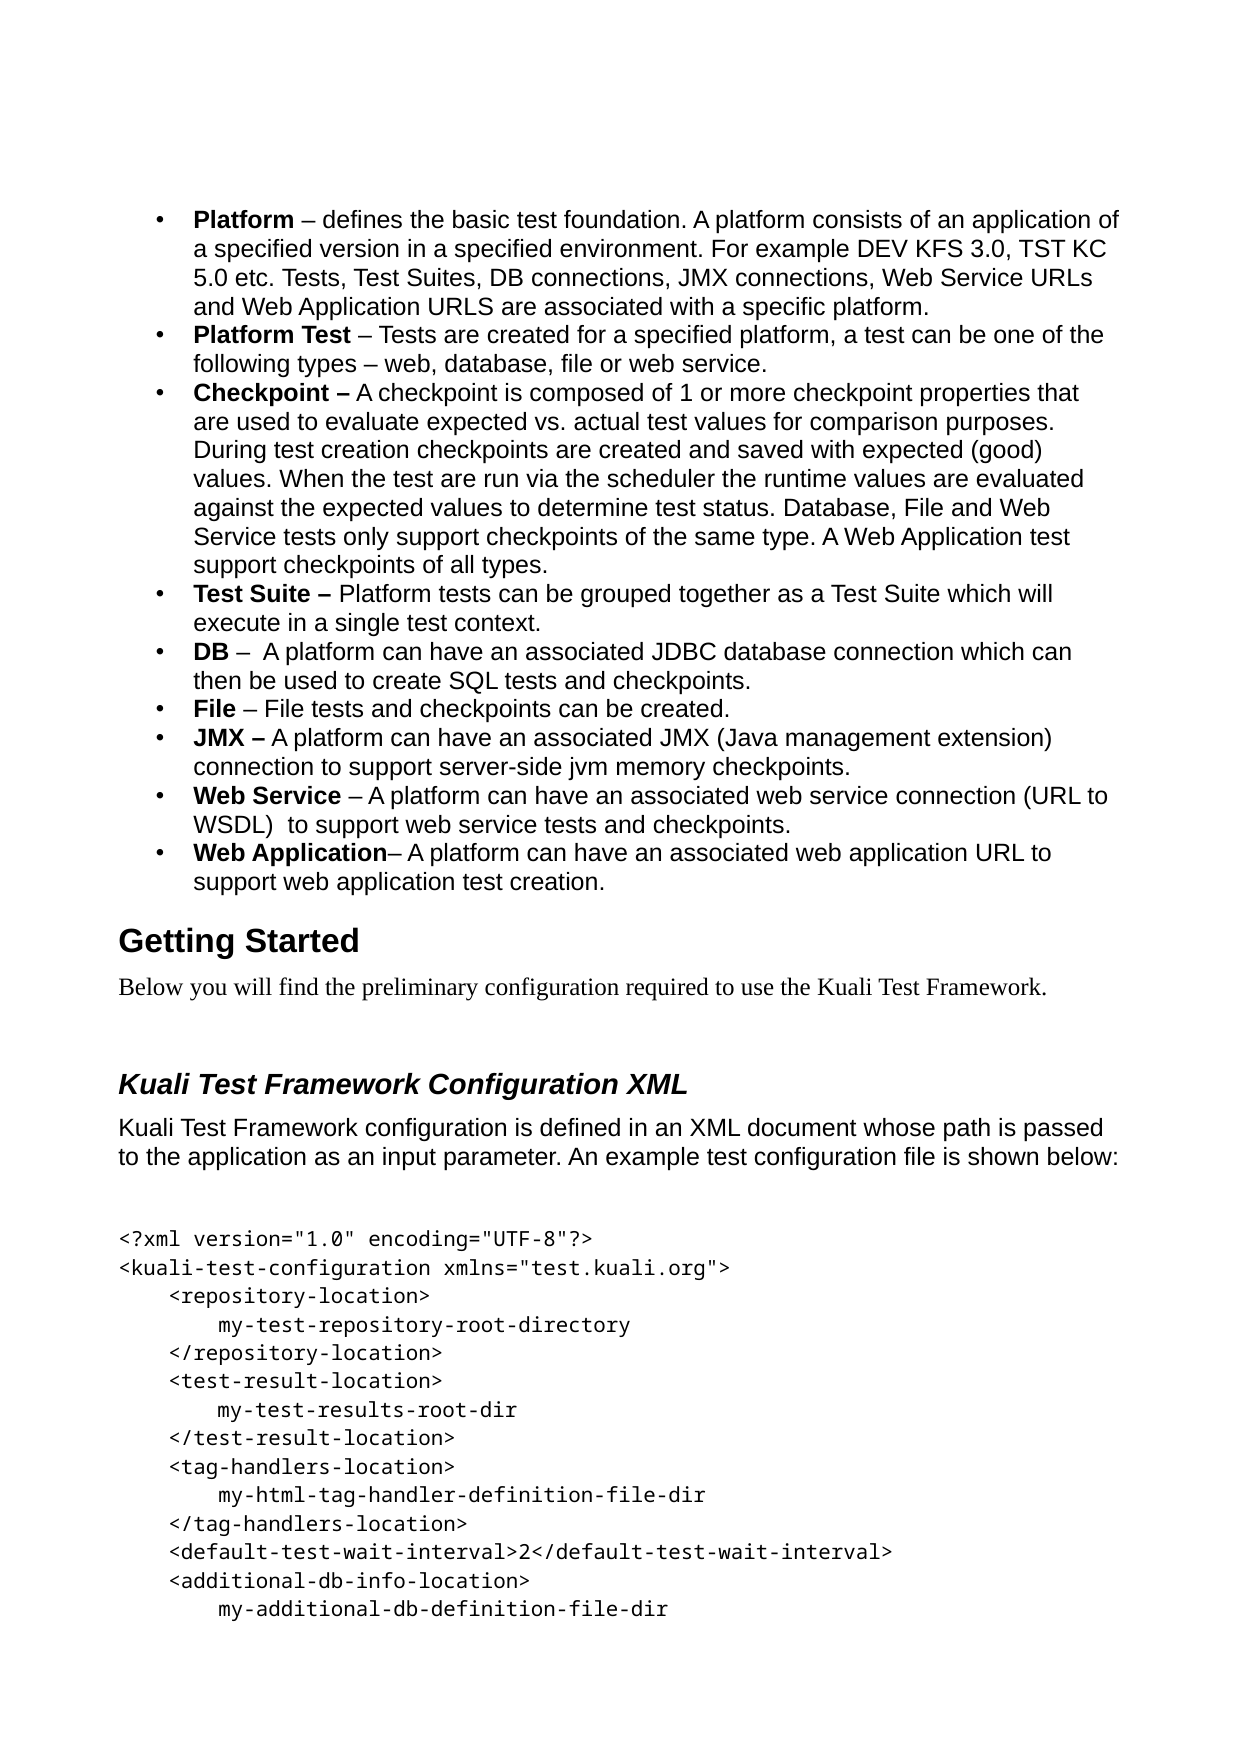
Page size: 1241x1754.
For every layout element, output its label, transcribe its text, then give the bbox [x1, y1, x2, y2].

text my-test-repository-root-directory [118, 1310, 1122, 1338]
text <repository-location> [118, 1281, 1122, 1310]
list File – File tests and checkpoints can be created. [156, 694, 1122, 723]
list Test Suite – Platform tests can be grouped together as a Test Suite which will execute in a single test context. [156, 579, 1122, 637]
text <?xml version="1.0" encoding="UTF-8"?> [118, 1224, 1122, 1253]
text <default-test-wait-interval>2</default-test-wait-interval> [118, 1537, 1122, 1566]
list Web Service – A platform can have an associated web service connection (URL to WSDL) to support web service tests and checkpoints. [156, 781, 1122, 838]
text </repository-location> [118, 1338, 1122, 1367]
list JMX – A platform can have an associated JMX (Java management extension) connection to support server-side jvm memory checkpoints. [156, 723, 1122, 781]
list Checkpoint – A checkpoint is composed of 1 or more checkpoint properties that are used to evaluate expected vs. actual test values for comparison purposes. During test creation checkpoints are created and saved with expected (good) values. When the test are run via the scheduler the runtime values are evaluated against the expected values to determine test status. Database, File and Web Service tests only support checkpoints of the same type. A Web Application test support checkpoints of all types. [156, 378, 1122, 579]
text my-html-tag-handler-definition-file-dir [118, 1480, 1122, 1509]
text Below you will find the preliminary configuration required to use the Kuali Test Framework. [118, 972, 1122, 1030]
subtitle Kuali Test Framework Configuration XML [118, 1067, 1122, 1101]
text my-additional-db-definition-file-dir [118, 1594, 1122, 1623]
text my-test-results-root-dir [118, 1395, 1122, 1423]
text <tag-handlers-location> [118, 1452, 1122, 1480]
text <kuali-test-configuration xmlns="test.kuali.org"> [118, 1253, 1122, 1281]
text </test-result-location> [118, 1423, 1122, 1452]
text </tag-handlers-location> [118, 1509, 1122, 1537]
list Platform – defines the basic test foundation. A platform consists of an application of a specified version in a specified environment. For example DEV KFS 3.0, TST KC 5.0 etc. Tests, Test Suites, DB connections, JMX connections, Web Service URLs and Web Application URLS are associated with a specific platform. [156, 205, 1122, 320]
subtitle Getting Started [118, 921, 1122, 960]
list Web Application– A platform can have an associated web application URL to support web application test creation. [156, 838, 1122, 896]
text <test-result-location> [118, 1367, 1122, 1395]
list Platform Test – Tests are created for a specified platform, a test can be one of the following types – web, database, file or web service. [156, 320, 1122, 378]
text Kuali Test Framework configuration is defined in an XML document whose path is passed to the application as an input parameter. An example test configuration file is shown below: [118, 1113, 1122, 1171]
text <additional-db-info-location> [118, 1566, 1122, 1594]
list DB – A platform can have an associated JDBC database connection which can then be used to create SQL tests and checkpoints. [156, 637, 1122, 694]
